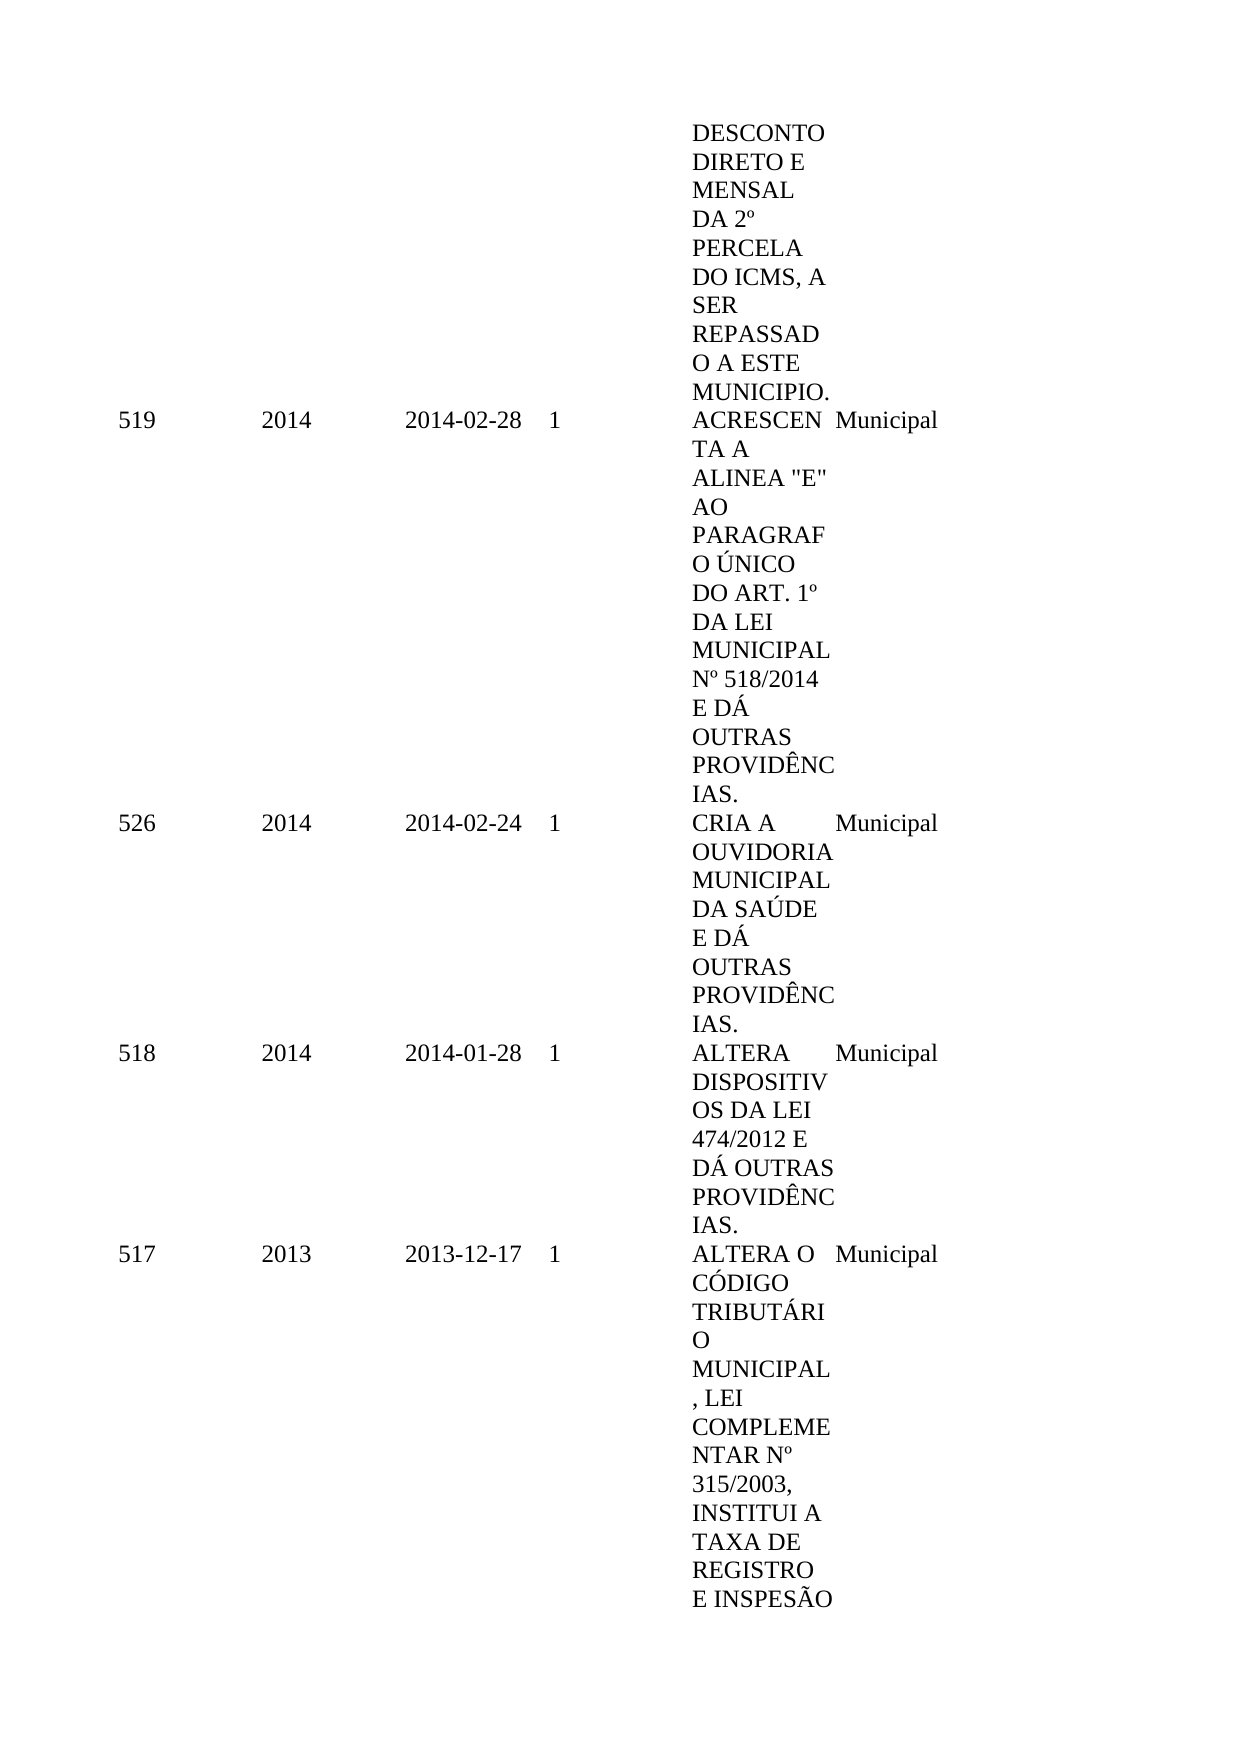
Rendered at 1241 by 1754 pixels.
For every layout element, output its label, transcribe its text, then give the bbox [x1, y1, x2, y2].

table_cell 2014-02-28 [405, 406, 548, 808]
table_cell [261, 118, 405, 406]
table_cell [548, 118, 692, 406]
table_cell ALTERA O CÓDIGO TRIBUTÁRIO MUNICIPAL, LEI COMPLEMENTAR Nº 315/2003, INSTITUI A TAXA DE REGISTRO E INSPESÃO [692, 1239, 835, 1613]
table_cell 2014 [261, 1038, 405, 1239]
table_cell DESCONTO DIRETO E MENSAL DA 2º PERCELA DO ICMS, A SER REPASSADO A ESTE MUNICIPIO. [692, 118, 835, 406]
table_cell 518 [118, 1038, 261, 1239]
table_cell [118, 118, 261, 406]
table_cell 1 [548, 808, 692, 1038]
table_cell Municipal [835, 1239, 979, 1613]
table_cell 2014 [261, 808, 405, 1038]
table_cell CRIA A OUVIDORIA MUNICIPAL DA SAÚDE E DÁ OUTRAS PROVIDÊNCIAS. [692, 808, 835, 1038]
table_cell Municipal [835, 808, 979, 1038]
table_cell Municipal [835, 1038, 979, 1239]
table_cell 1 [548, 406, 692, 808]
table_cell 2014-02-24 [405, 808, 548, 1038]
table_cell ACRESCENTA A ALINEA "E" AO PARAGRAFO ÚNICO DO ART. 1º DA LEI MUNICIPAL Nº 518/2014 E DÁ OUTRAS PROVIDÊNCIAS. [692, 406, 835, 808]
table_cell ALTERA DISPOSITIVOS DA LEI 474/2012 E DÁ OUTRAS PROVIDÊNCIAS. [692, 1038, 835, 1239]
table_cell [979, 1038, 1122, 1239]
table_cell [979, 406, 1122, 808]
table_cell 526 [118, 808, 261, 1038]
table_cell [835, 118, 979, 406]
table_cell [405, 118, 548, 406]
table_cell 519 [118, 406, 261, 808]
table_cell [979, 1239, 1122, 1613]
table_cell 517 [118, 1239, 261, 1613]
table_cell 2014 [261, 406, 405, 808]
table_cell 1 [548, 1239, 692, 1613]
table_cell 2013 [261, 1239, 405, 1613]
table_cell [979, 118, 1122, 406]
table_cell 2014-01-28 [405, 1038, 548, 1239]
table_cell Municipal [835, 406, 979, 808]
table_cell [979, 808, 1122, 1038]
table_cell 2013-12-17 [405, 1239, 548, 1613]
table_cell 1 [548, 1038, 692, 1239]
